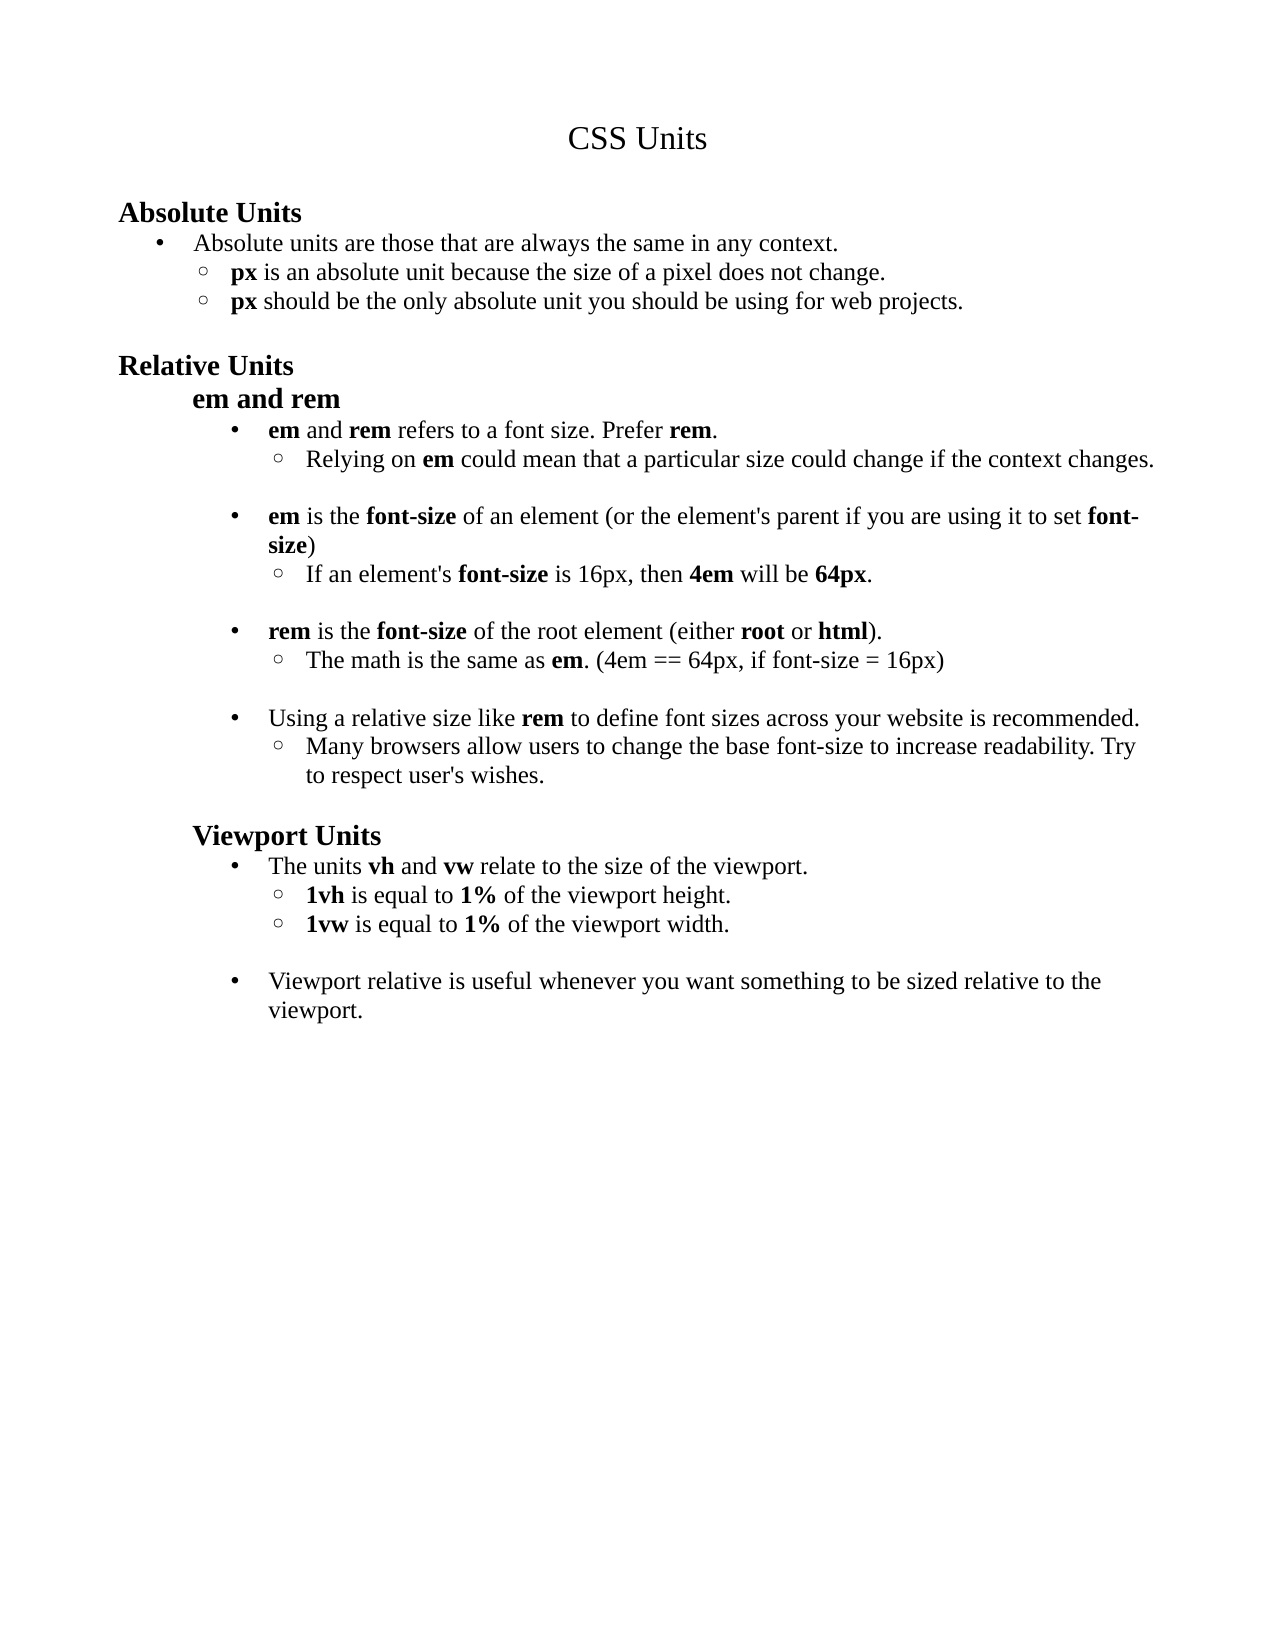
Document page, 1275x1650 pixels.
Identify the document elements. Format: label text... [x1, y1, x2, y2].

text Absolute Units [118, 195, 1157, 228]
text em and rem [118, 382, 1157, 415]
list px is an absolute unit because the size of a pixel does not change. [193, 257, 1157, 286]
list em is the font-size of an element (or the element's parent if you are using it to set font-size) [231, 501, 1157, 559]
list Absolute units are those that are always the same in any context. [156, 228, 1157, 257]
list The units vh and vw relate to the size of the viewport. [231, 851, 1157, 880]
list If an element's font-size is 16px, then 4em will be 64px. [268, 559, 1157, 588]
list 1vw is equal to 1% of the viewport width. [268, 909, 1157, 937]
text Relative Units [118, 348, 1157, 382]
list rem is the font-size of the root element (either root or html). [231, 616, 1157, 645]
list The math is the same as em. (4em == 64px, if font-size = 16px) [268, 645, 1157, 674]
list Viewport relative is useful whenever you want something to be sized relative to the viewport. [231, 966, 1157, 1024]
list em and rem refers to a font size. Prefer rem. [231, 415, 1157, 444]
list px should be the only absolute unit you should be using for web projects. [193, 286, 1157, 314]
list Relying on em could mean that a particular size could change if the context changes. [268, 444, 1157, 473]
list 1vh is equal to 1% of the viewport height. [268, 880, 1157, 909]
list Many browsers allow users to change the base font-size to increase readability. Try to respect user's wishes. [268, 731, 1157, 789]
text Viewport Units [118, 818, 1157, 851]
text CSS Units [118, 118, 1157, 156]
list Using a relative size like rem to define font sizes across your website is recommended. [231, 703, 1157, 731]
